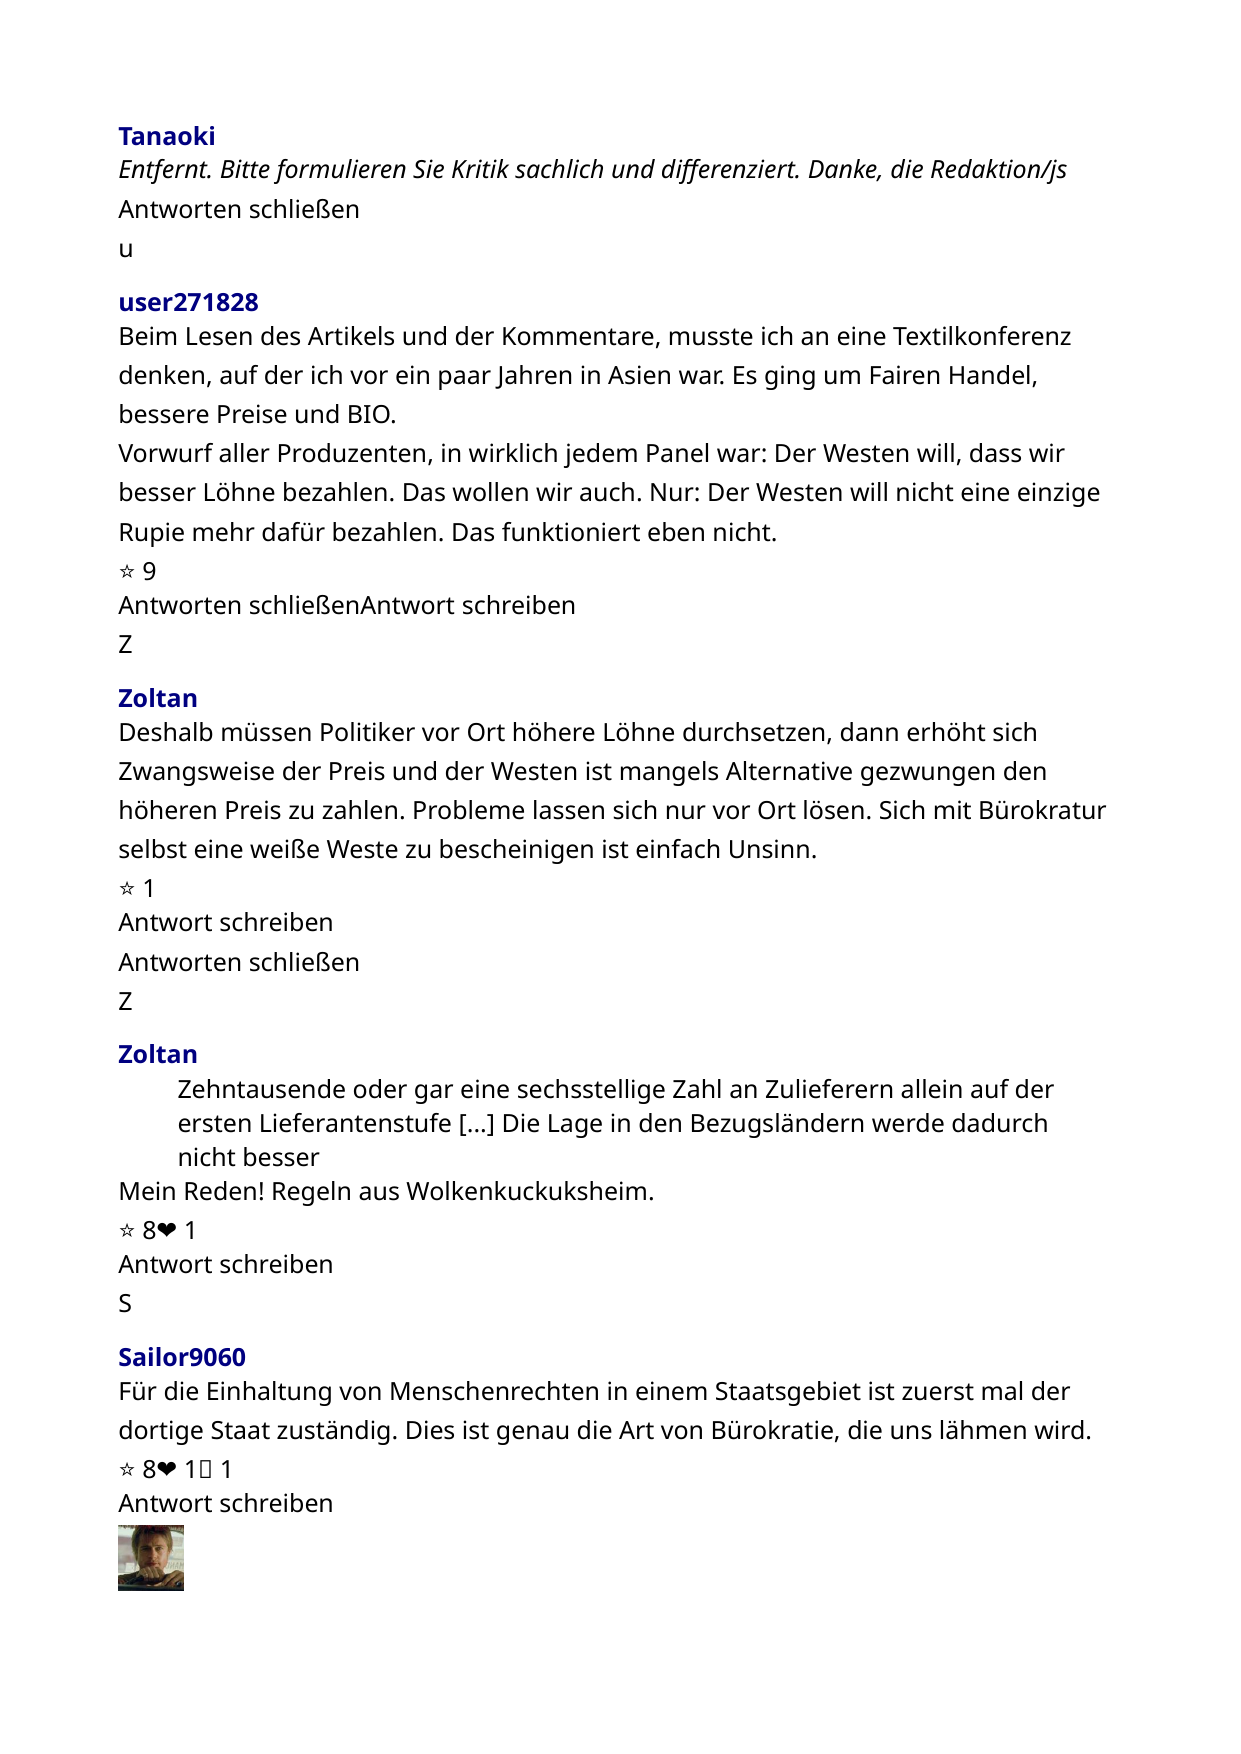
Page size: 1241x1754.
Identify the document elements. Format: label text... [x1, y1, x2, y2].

picture [118, 1525, 184, 1591]
subtitle user271828 [118, 284, 1122, 318]
text Antwort schreiben [118, 1247, 1122, 1281]
subtitle Sailor9060 [118, 1339, 1122, 1374]
text S [118, 1286, 1122, 1320]
text Zehntausende oder gar eine sechsstellige Zahl an Zulieferern allein auf der ersten Lieferantenstufe [...] Die Lage in den Bezugsländern werde dadurch nicht besser [177, 1071, 1063, 1173]
text Z [118, 627, 1122, 661]
text Für die Einhaltung von Menschenrechten in einem Staatsgebiet ist zuerst mal der dortige Staat zuständig. Dies ist genau die Art von Bürokratie, die uns lähmen wird. [118, 1374, 1122, 1447]
text Antworten schließenAntwort schreiben [118, 587, 1122, 621]
text Beim Lesen des Artikels und der Kommentare, musste ich an eine Textilkonferenz denken, auf der ich vor ein paar Jahren in Asien war. Es ging um Fairen Handel, bessere Preise und BIO. [118, 318, 1122, 431]
text Z [118, 983, 1122, 1017]
text Entfernt. Bitte formulieren Sie Kritik sachlich und differenziert. Danke, die Redaktion/js [118, 152, 1122, 186]
text u [118, 231, 1122, 264]
text Antwort schreiben [118, 905, 1122, 939]
text ⭐️ 8❤️ 1 [118, 1213, 1122, 1247]
text ⭐️ 9 [118, 553, 1122, 587]
text Deshalb müssen Politiker vor Ort höhere Löhne durchsetzen, dann erhöht sich Zwangsweise der Preis und der Westen ist mangels Alternative gezwungen den höheren Preis zu zahlen. Probleme lassen sich nur vor Ort lösen. Sich mit Bürokratur selbst eine weiße Weste zu bescheinigen ist einfach Unsinn. [118, 714, 1122, 866]
text Vorwurf aller Produzenten, in wirklich jedem Panel war: Der Westen will, dass wir besser Löhne bezahlen. Das wollen wir auch. Nur: Der Westen will nicht eine einzige Rupie mehr dafür bezahlen. Das funktioniert eben nicht. [118, 436, 1122, 548]
text ⭐️ 1 [118, 871, 1122, 905]
text Mein Reden! Regeln aus Wolkenkuckuksheim. [118, 1173, 1122, 1207]
text Antwort schreiben [118, 1486, 1122, 1520]
subtitle Zoltan​ [118, 680, 1122, 714]
text ⭐️ 8❤️ 1🤨 1 [118, 1452, 1122, 1486]
subtitle Tanaoki [118, 118, 1122, 152]
subtitle Zoltan​ [118, 1037, 1122, 1071]
text Antworten schließen [118, 191, 1122, 225]
text Antworten schließen [118, 944, 1122, 978]
